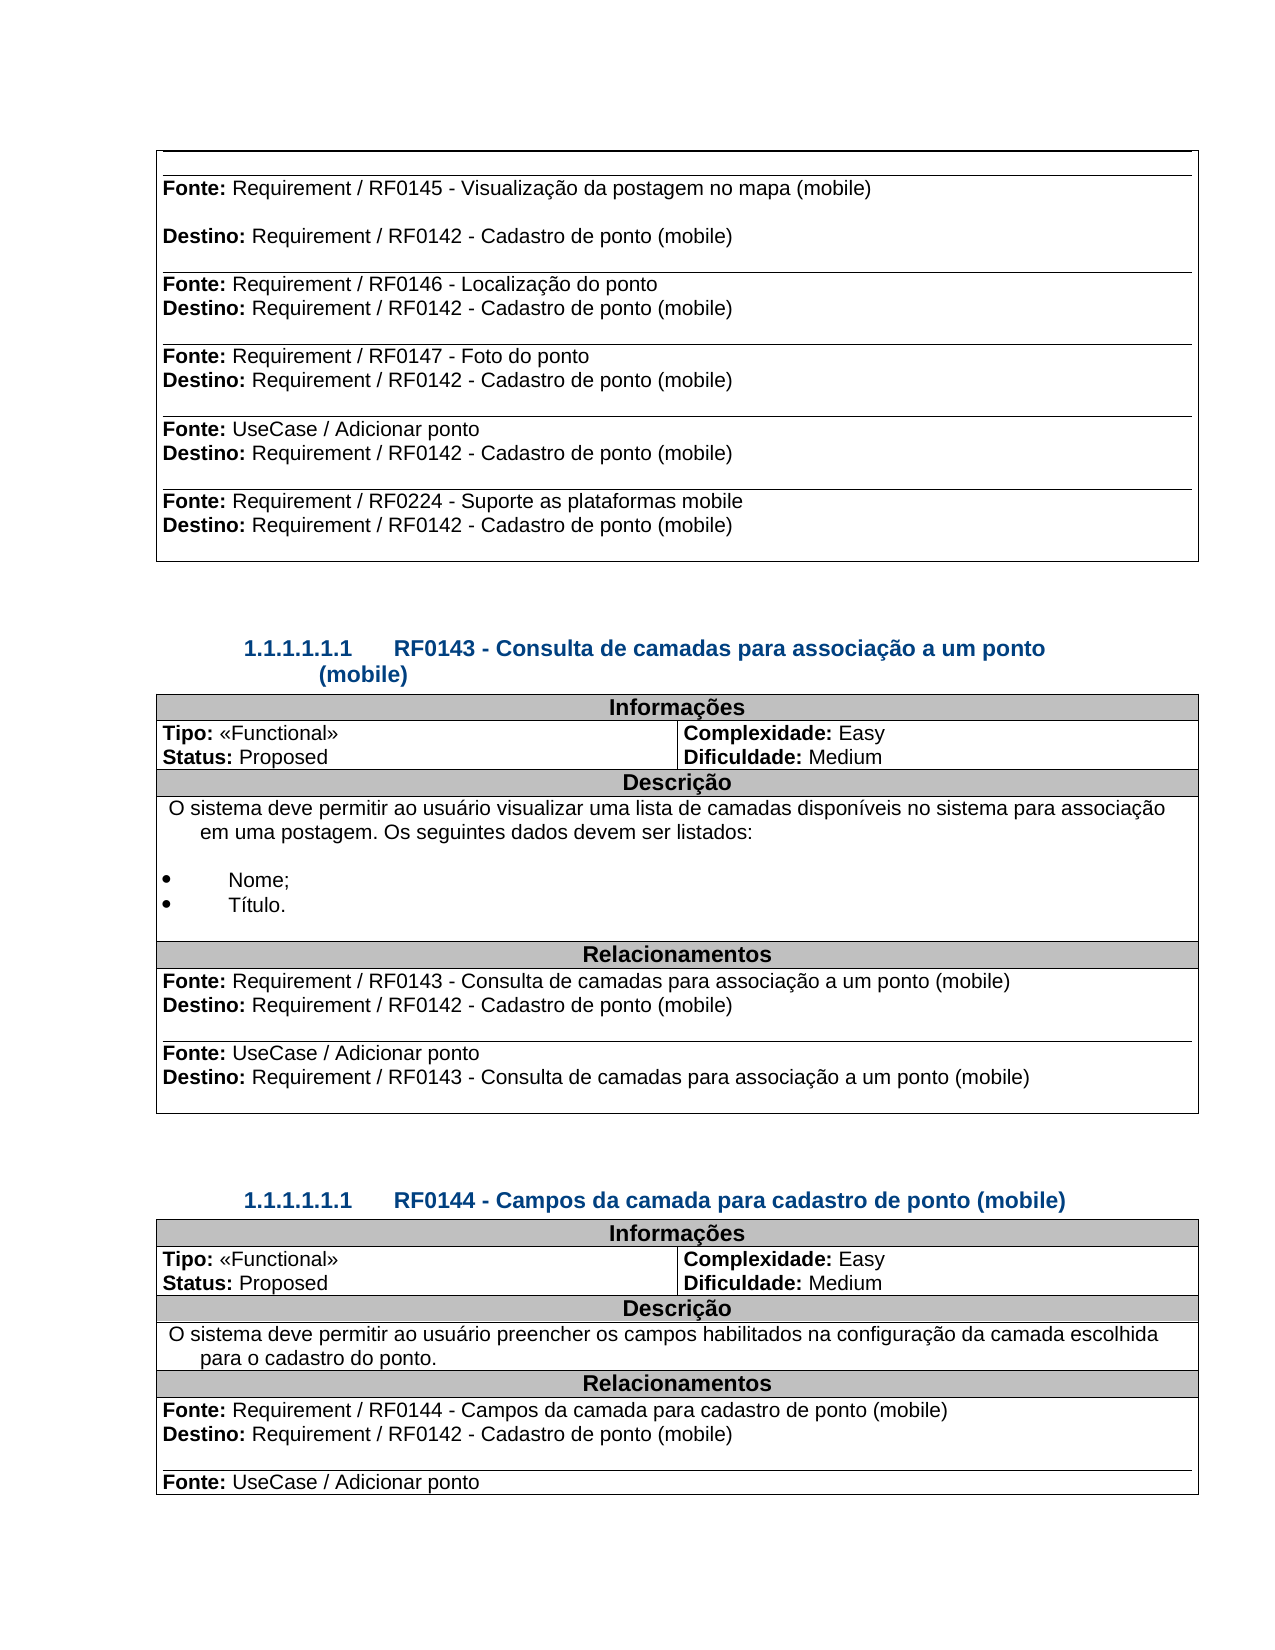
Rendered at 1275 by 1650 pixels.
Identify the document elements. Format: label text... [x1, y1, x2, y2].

table_cell [1192, 1398, 1198, 1494]
table_cell Complexidade: Easy Dificuldade: Medium [678, 721, 1198, 769]
table_cell Fonte: Requirement / RF0224 - Suporte as plataformas mobile Destino: Requirement / RF0142 - Cadastro de ponto (mobile) [163, 490, 1192, 561]
table_cell [157, 969, 163, 1113]
table_header Fonte: Requirement / RF0144 - Campos da camada para cadastro de ponto (mobile) Destino: Requirement / RF0142 - Cadastro de ponto (mobile) [163, 1398, 1192, 1470]
table_cell Fonte: UseCase / Adicionar ponto Destino: Requirement / RF0142 - Cadastro de ponto (mobile) [163, 417, 1192, 488]
subtitle RF0143 - Consulta de camadas para associação a um ponto (mobile) [244, 634, 1125, 687]
table_cell [163, 152, 1192, 175]
table_cell Fonte: Requirement / RF0147 - Foto do ponto Destino: Requirement / RF0142 - Cadastro de ponto (mobile) [163, 345, 1192, 416]
table_cell Complexidade: Easy Dificuldade: Medium [678, 1247, 1198, 1294]
table_cell Descrição [157, 770, 1198, 796]
table_header Informações [157, 695, 1198, 720]
table_cell Fonte: Requirement / RF0145 - Visualização da postagem no mapa (mobile) Destino: Requirement / RF0142 - Cadastro de ponto (mobile) [163, 176, 1192, 271]
table_cell Descrição [157, 1296, 1198, 1321]
table_cell Fonte: UseCase / Adicionar ponto Destino: Requirement / RF0143 - Consulta de camadas para associação a um ponto (mobile) [163, 1042, 1192, 1113]
table_cell Relacionamentos [157, 1371, 1198, 1397]
table_cell O sistema deve permitir ao usuário preencher os campos habilitados na configuração da camada escolhida para o cadastro do ponto. [157, 1323, 1198, 1370]
table_header Fonte: Requirement / RF0143 - Consulta de camadas para associação a um ponto (mobile) Destino: Requirement / RF0142 - Cadastro de ponto (mobile) [163, 969, 1192, 1041]
table_cell Fonte: UseCase / Adicionar ponto [163, 1471, 1192, 1494]
table_cell Tipo: «Functional» Status: Proposed [157, 1247, 677, 1294]
table_cell Tipo: «Functional» Status: Proposed [157, 721, 677, 769]
subtitle RF0144 - Campos da camada para cadastro de ponto (mobile) [244, 1187, 1125, 1213]
table_header Informações [157, 1220, 1198, 1246]
table_cell O sistema deve permitir ao usuário visualizar uma lista de camadas disponíveis no sistema para associação em uma postagem. Os seguintes dados devem ser listados: Nome; Título. [157, 797, 1198, 941]
table_cell [157, 151, 1198, 561]
table_cell [157, 1398, 163, 1494]
table_cell Fonte: Requirement / RF0146 - Localização do ponto Destino: Requirement / RF0142 - Cadastro de ponto (mobile) [163, 273, 1192, 344]
table_cell [1192, 969, 1198, 1113]
table_cell Relacionamentos [157, 942, 1198, 968]
